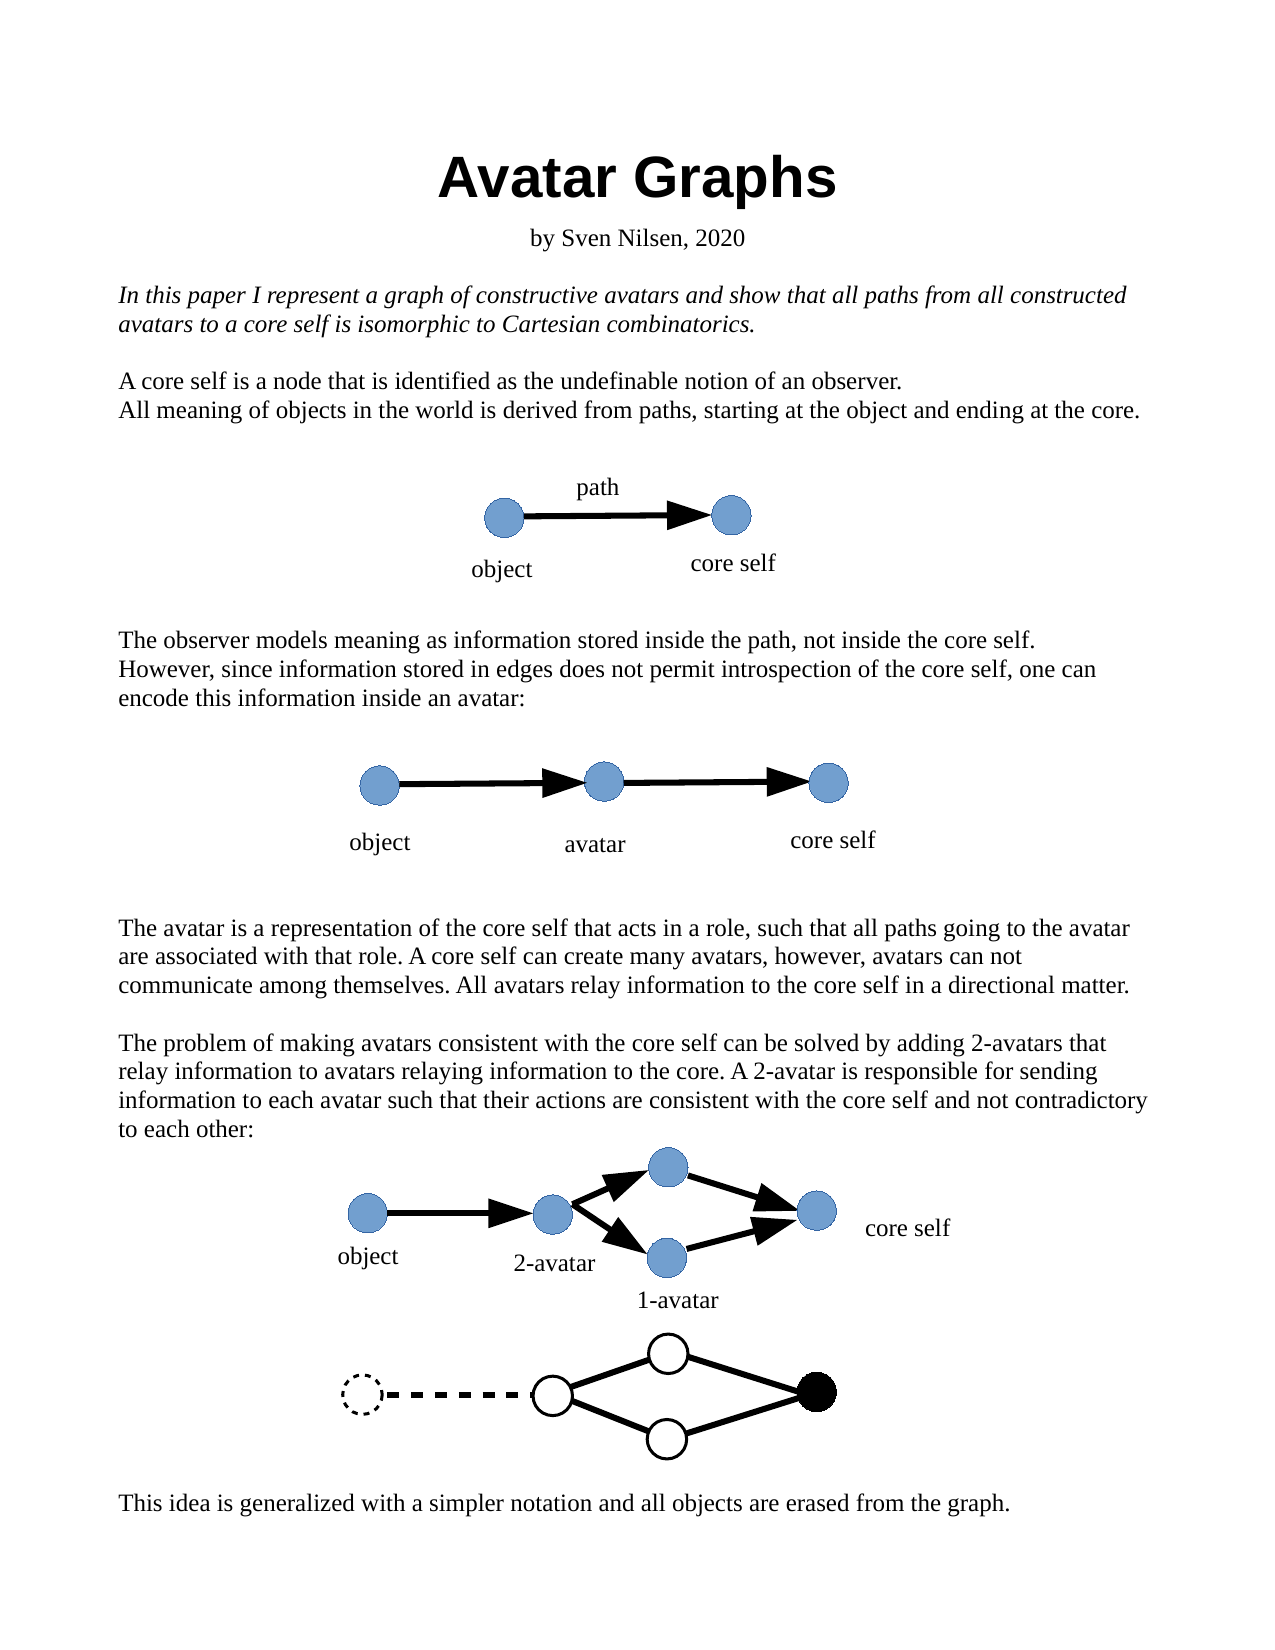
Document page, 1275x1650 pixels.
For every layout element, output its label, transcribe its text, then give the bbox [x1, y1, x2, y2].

text In this paper I represent a graph of constructive avatars and show that all paths from all constructed avatars to a core self is isomorphic to Cartesian combinatorics. [118, 280, 1157, 338]
text The avatar is a representation of the core self that acts in a role, such that all paths going to the avatar are associated with that role. A core self can create many avatars, however, avatars can not communicate among themselves. All avatars relay information to the core self in a directional matter. [118, 913, 1157, 999]
text The problem of making avatars consistent with the core self can be solved by adding 2-avatars that relay information to avatars relaying information to the core. A 2-avatar is responsible for sending information to each avatar such that their actions are consistent with the core self and not contradictory to each other: [118, 1028, 1157, 1143]
text However, since information stored in edges does not permit introspection of the core self, one can encode this information inside an avatar: [118, 654, 1157, 711]
text All meaning of objects in the world is derived from paths, starting at the object and ending at the core. [118, 395, 1157, 424]
text This idea is generalized with a simpler notation and all objects are erased from the graph. [118, 1488, 1157, 1516]
title Avatar Graphs [118, 143, 1157, 210]
text The observer models meaning as information stored inside the path, not inside the core self. [118, 625, 1157, 654]
text by Sven Nilsen, 2020 [118, 223, 1157, 251]
text A core self is a node that is identified as the undefinable notion of an observer. [118, 366, 1157, 395]
